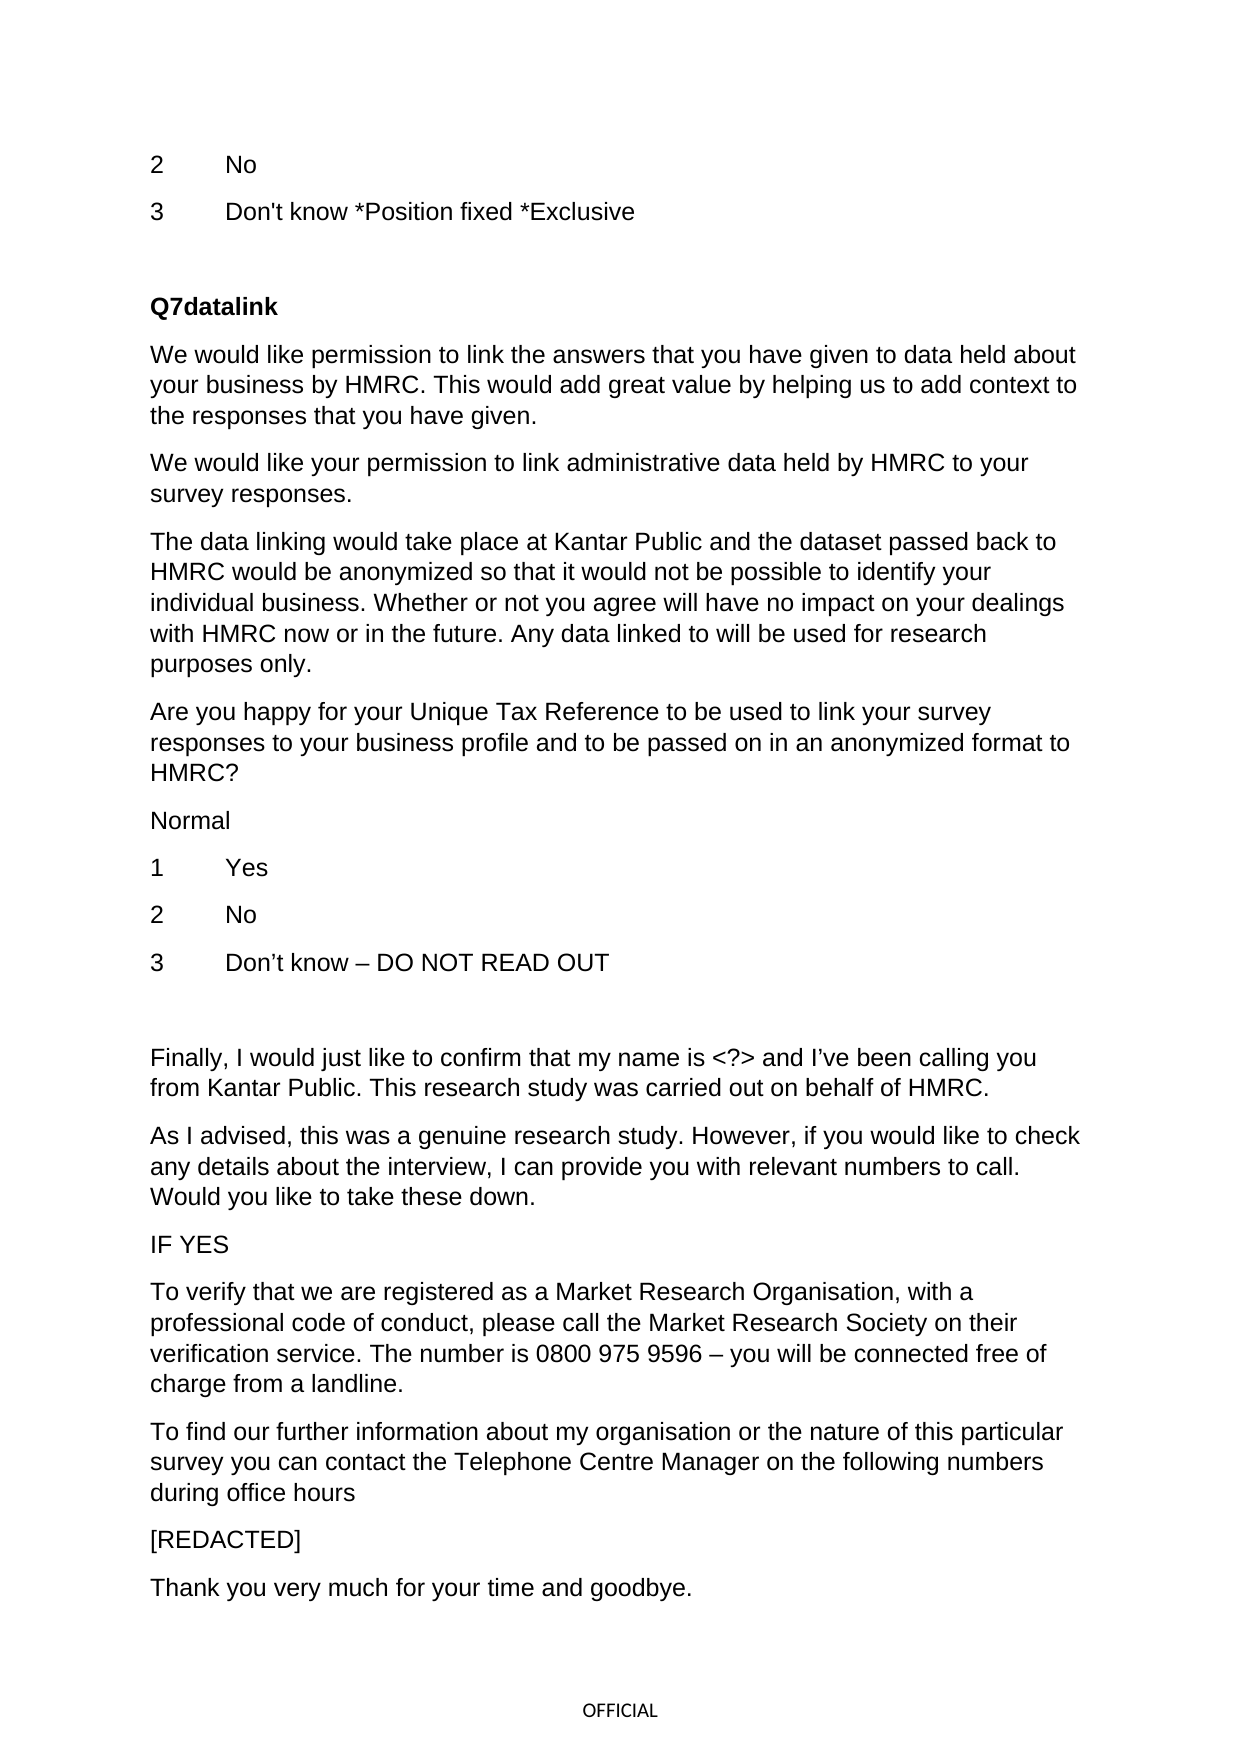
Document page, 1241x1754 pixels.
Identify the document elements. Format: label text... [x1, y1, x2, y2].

text Finally, I would just like to confirm that my name is <?> and I’ve been calling you from Kantar Public. This research study was carried out on behalf of HMRC. [150, 1043, 1090, 1102]
text IF YES [150, 1230, 1090, 1258]
text [REDACTED] [150, 1526, 1090, 1554]
text Thank you very much for your time and goodbye. [150, 1573, 1090, 1602]
text 3 Don’t know – DO NOT READ OUT [150, 948, 1090, 977]
text 1 Yes [150, 853, 1090, 882]
text To find our further information about my organisation or the nature of this particular survey you can contact the Telephone Centre Manager on the following numbers during office hours [150, 1417, 1090, 1507]
text 3 Don't know *Position fixed *Exclusive [150, 197, 1090, 226]
text We would like permission to link the answers that you have given to data held about your business by HMRC. This would add great value by helping us to add context to the responses that you have given. [150, 339, 1090, 430]
text The data linking would take place at Kantar Public and the dataset passed back to HMRC would be anonymized so that it would not be possible to identify your individual business. Whether or not you agree will have no impact on your dealings with HMRC now or in the future. Any data linked to will be used for research purposes only. [150, 527, 1090, 678]
text Are you happy for your Unique Tax Reference to be used to link your survey responses to your business profile and to be passed on in an anonymized format to HMRC? [150, 697, 1090, 787]
text 2 No [150, 901, 1090, 929]
text 2 No [150, 150, 1090, 179]
text As I advised, this was a genuine research study. However, if you would like to check any details about the interview, I can provide you with relevant numbers to call. Would you like to take these down. [150, 1121, 1090, 1211]
text We would like your permission to link administrative data held by HMRC to your survey responses. [150, 448, 1090, 508]
text Q7datalink [150, 292, 1090, 321]
text To verify that we are registered as a Market Research Organisation, with a professional code of conduct, please call the Market Research Society on their verification service. The number is 0800 975 9596 – you will be connected free of charge from a landline. [150, 1277, 1090, 1398]
text Normal [150, 806, 1090, 834]
